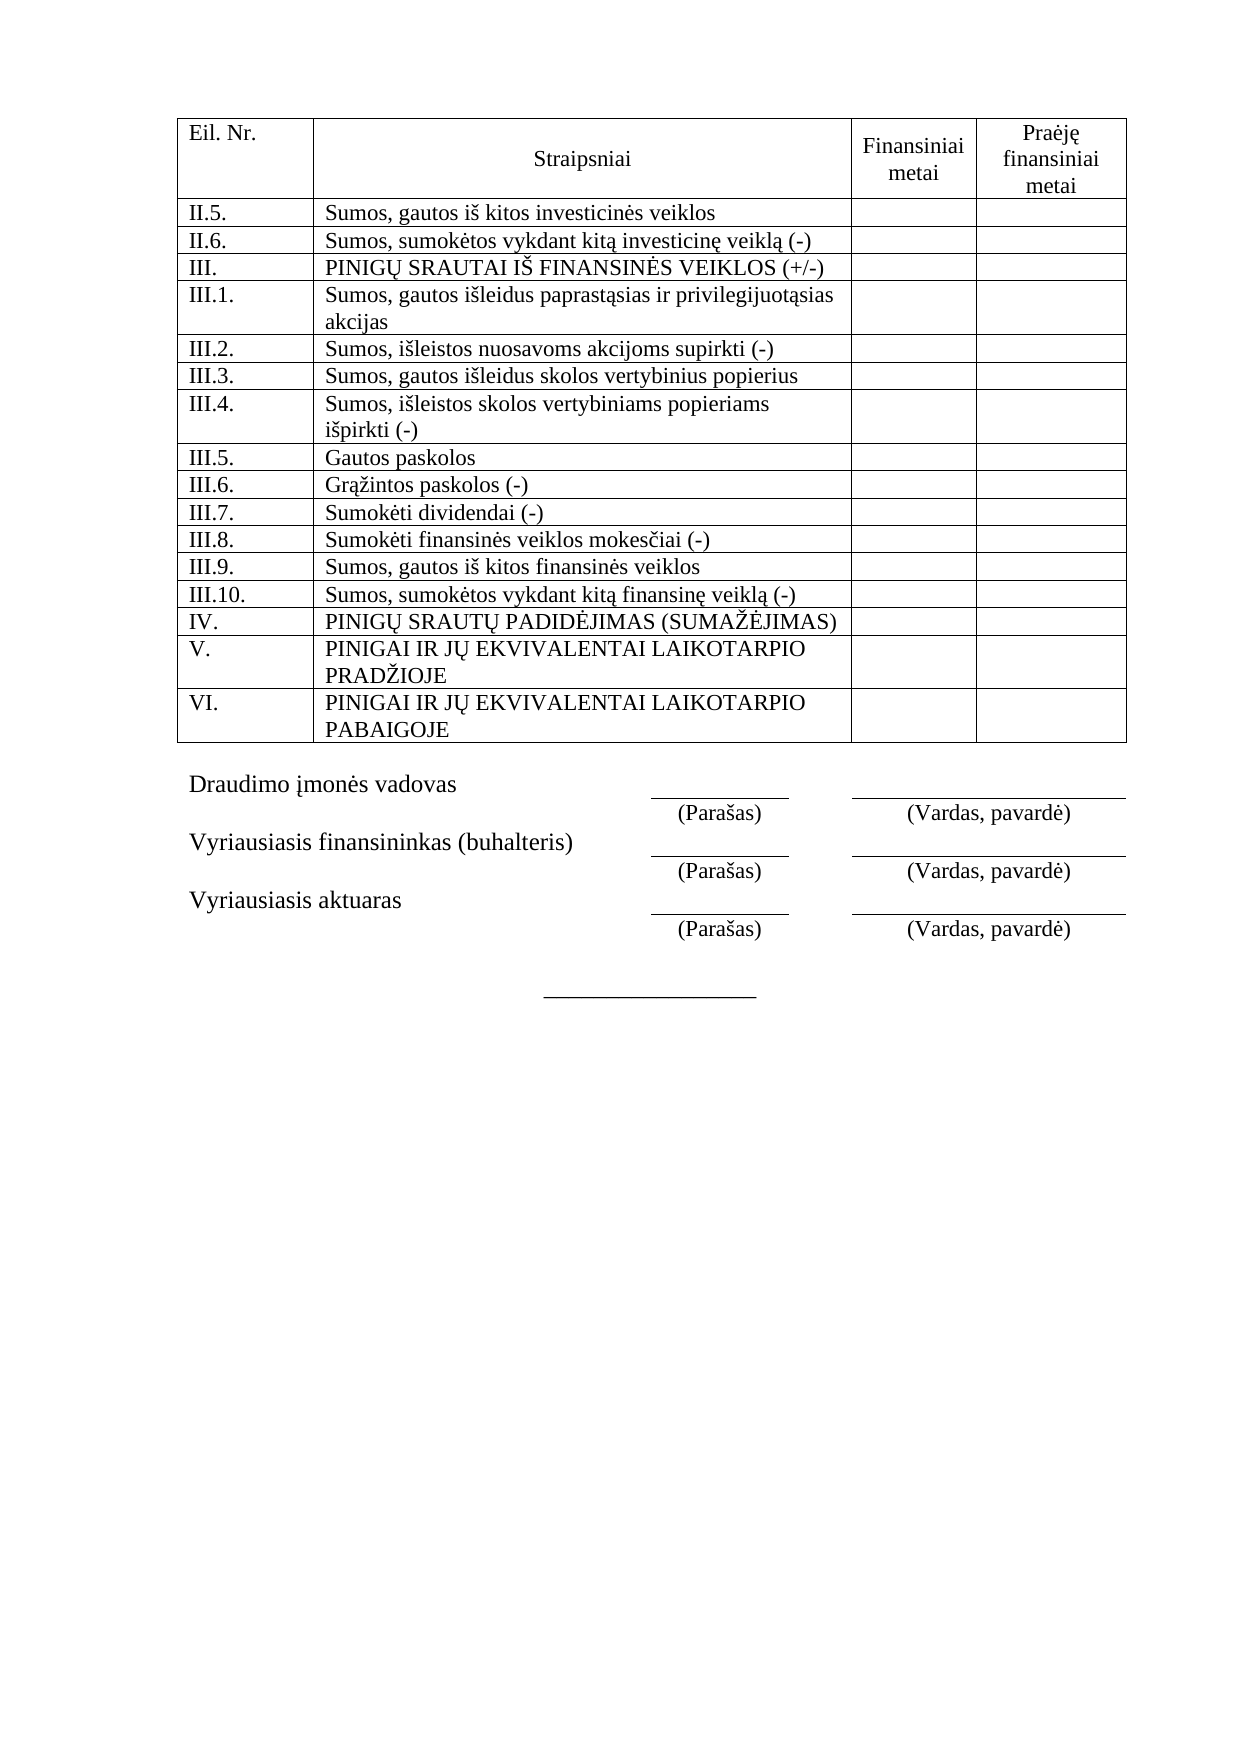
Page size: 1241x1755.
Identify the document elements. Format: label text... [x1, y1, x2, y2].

table_cell [977, 526, 1126, 552]
table_cell Sumos, gautos iš kitos finansinės veiklos [314, 553, 851, 580]
table_cell Sumos, gautos išleidus paprastąsias ir privilegijuotąsias akcijas [314, 281, 851, 334]
table_cell Sumokėti dividendai (-) [314, 499, 851, 525]
table_cell [977, 199, 1126, 226]
table_cell [651, 828, 788, 856]
table_header [789, 769, 852, 798]
table_cell Grąžintos paskolos (-) [314, 471, 851, 497]
table_cell III.9. [178, 553, 313, 580]
table_cell II.6. [178, 227, 313, 253]
table_cell [977, 553, 1126, 580]
table_header [852, 769, 1126, 798]
table_cell Gautos paskolos [314, 444, 851, 470]
table_cell Pinigai ir jų ekvivalentai laikotarpio pradžioje [314, 636, 851, 688]
table_cell [789, 828, 852, 856]
table_cell [852, 335, 976, 362]
table_cell [852, 444, 976, 470]
table_cell II.5. [178, 199, 313, 226]
table_cell Sumos, išleistos skolos vertybiniams popieriams išpirkti (-) [314, 390, 851, 443]
table_cell [852, 689, 976, 742]
text _________________ [177, 972, 1122, 1001]
table_cell [977, 444, 1126, 470]
table_cell (Vardas, pavardė) [852, 857, 1126, 885]
table_header Draudimo įmonės vadovas [177, 769, 651, 798]
table_cell Sumos, sumokėtos vykdant kitą finansinę veiklą (-) [314, 581, 851, 607]
table_cell (Parašas) [651, 915, 788, 943]
table_cell [852, 254, 976, 280]
table_cell [977, 227, 1126, 253]
table_cell V. [178, 636, 313, 688]
table_cell Pinigų srautai iš finansinės veiklos (+/-) [314, 254, 851, 280]
table_cell [977, 689, 1126, 742]
table_cell III.5. [178, 444, 313, 470]
table_cell [852, 636, 976, 688]
table_cell III.6. [178, 471, 313, 497]
table_cell [852, 363, 976, 389]
table_cell [852, 281, 976, 334]
table_cell [789, 798, 852, 827]
table_cell [789, 856, 852, 885]
table_cell [852, 885, 1126, 914]
table_cell [177, 798, 651, 827]
table_cell Vyriausiasis aktuaras [177, 885, 651, 914]
table_cell Sumos, gautos išleidus skolos vertybinius popierius [314, 363, 851, 389]
table_header Finansiniai metai [852, 119, 976, 198]
table_cell [977, 636, 1126, 688]
table_cell [852, 553, 976, 580]
table_cell [977, 471, 1126, 497]
table_cell III.3. [178, 363, 313, 389]
table_cell Sumos, išleistos nuosavoms akcijoms supirkti (-) [314, 335, 851, 362]
table_cell (Vardas, pavardė) [852, 799, 1126, 827]
table_cell [977, 335, 1126, 362]
table_cell III.2. [178, 335, 313, 362]
table_cell [852, 526, 976, 552]
table_header [651, 769, 788, 798]
table_cell [852, 608, 976, 634]
table_cell Pinigai ir jų ekvivalentai laikotarpio pabaigoje [314, 689, 851, 742]
table_cell VI. [178, 689, 313, 742]
table_cell (Parašas) [651, 799, 788, 827]
table_cell III.8. [178, 526, 313, 552]
table_cell [177, 914, 651, 943]
table_cell III. [178, 254, 313, 280]
table_cell [977, 254, 1126, 280]
table_cell (Vardas, pavardė) [852, 915, 1126, 943]
table_cell (Parašas) [651, 857, 788, 885]
table_cell [789, 885, 852, 914]
table_cell [852, 581, 976, 607]
table_cell III.1. [178, 281, 313, 334]
table_cell [977, 499, 1126, 525]
table_cell Sumokėti finansinės veiklos mokesčiai (-) [314, 526, 851, 552]
table_cell [852, 499, 976, 525]
table_cell [789, 914, 852, 943]
table_cell Vyriausiasis finansininkas (buhalteris) [177, 828, 651, 856]
table_cell Pinigų srautų padidėjimas (sumažėjimas) [314, 608, 851, 634]
table_cell [977, 281, 1126, 334]
table_cell [977, 608, 1126, 634]
table_cell [852, 227, 976, 253]
table_header Praėję finansiniai metai [977, 119, 1126, 198]
table_cell [852, 471, 976, 497]
table_header Straipsniai [314, 119, 851, 198]
table_cell [977, 390, 1126, 443]
table_cell III.7. [178, 499, 313, 525]
table_cell Sumos, sumokėtos vykdant kitą investicinę veiklą (-) [314, 227, 851, 253]
table_cell [977, 581, 1126, 607]
table_cell [177, 856, 651, 885]
table_cell [852, 199, 976, 226]
table_cell IV. [178, 608, 313, 634]
table_header Eil. Nr. [178, 119, 313, 198]
table_cell [852, 390, 976, 443]
table_cell [977, 363, 1126, 389]
table_cell [651, 885, 788, 914]
table_cell [852, 828, 1126, 856]
table_cell Sumos, gautos iš kitos investicinės veiklos [314, 199, 851, 226]
table_cell III.4. [178, 390, 313, 443]
table_cell III.10. [178, 581, 313, 607]
